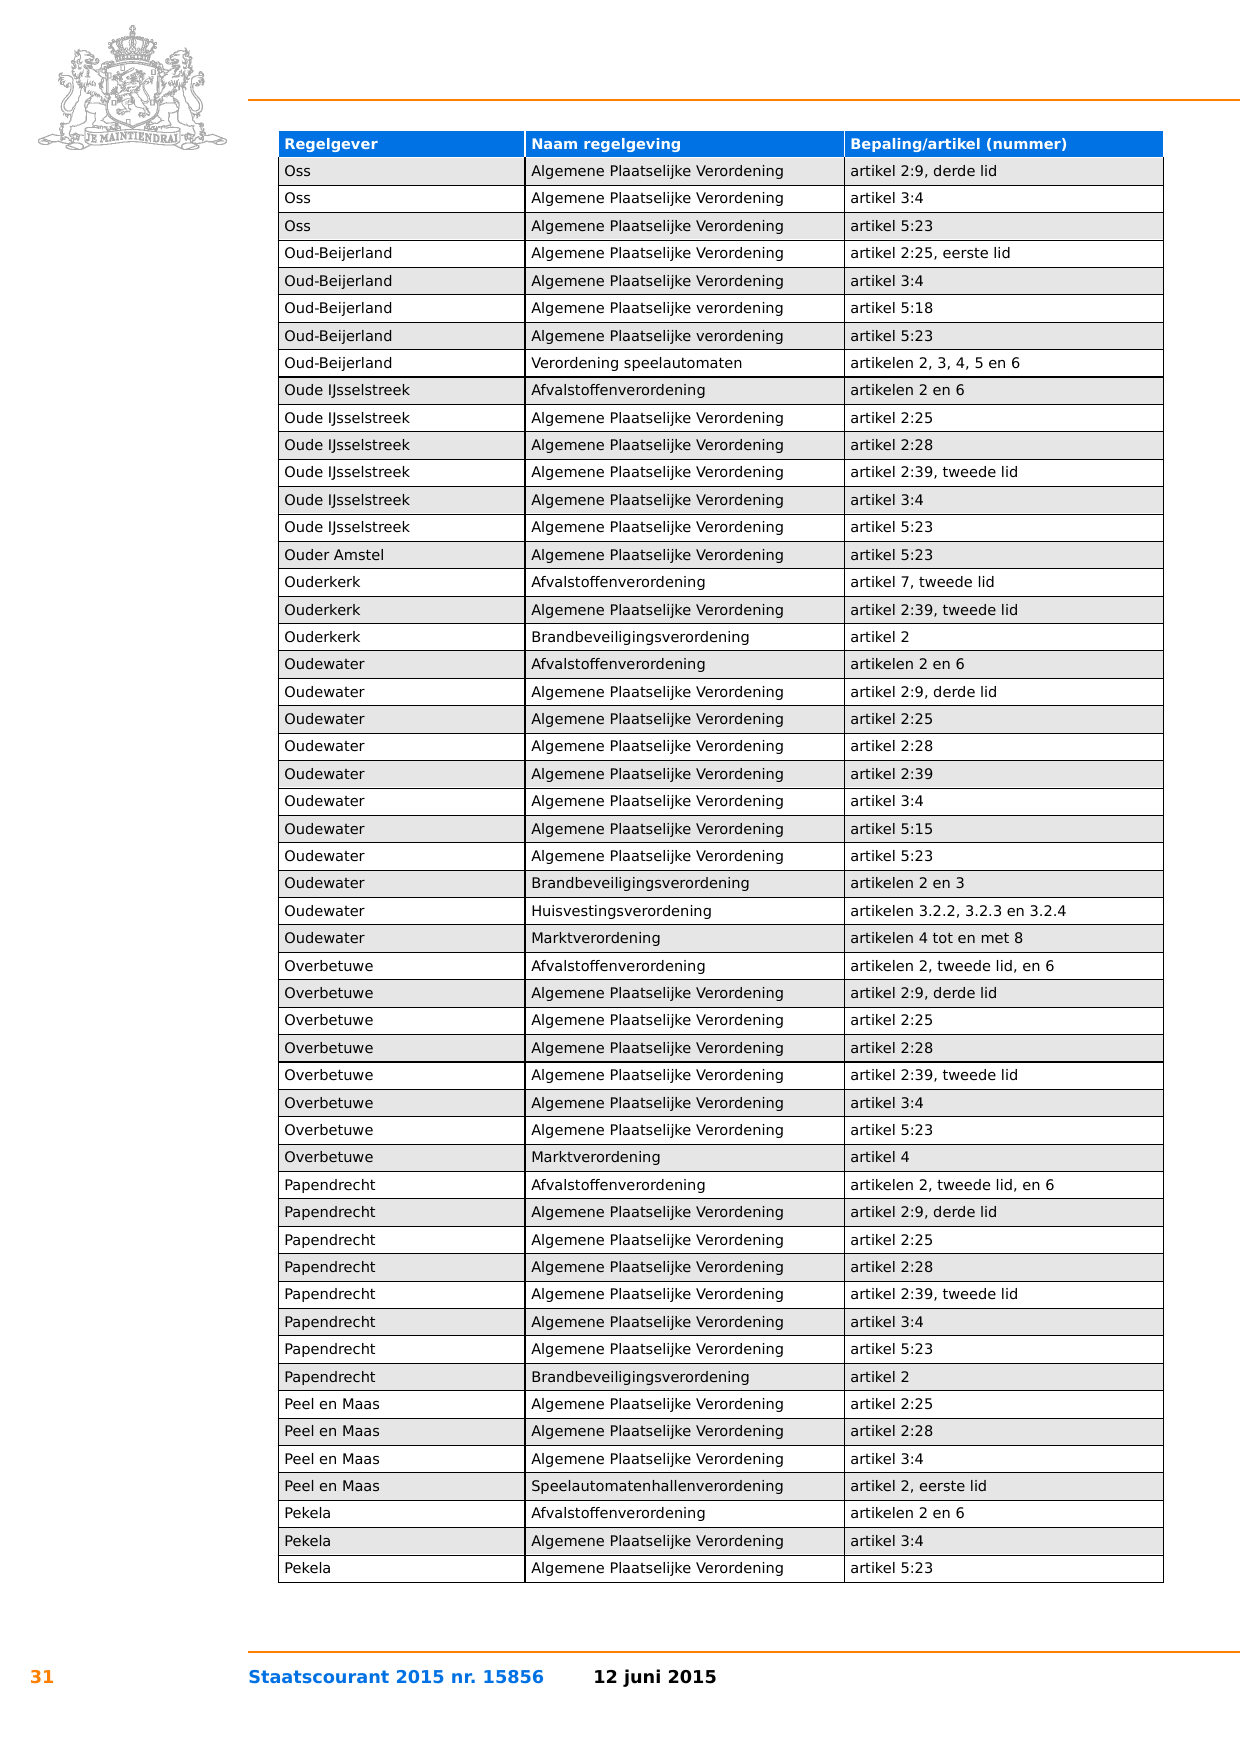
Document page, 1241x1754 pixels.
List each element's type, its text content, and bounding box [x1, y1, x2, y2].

table_cell Algemene Plaatselijke Verordening [526, 1446, 844, 1472]
table_cell artikel 5:23 [845, 323, 1163, 349]
table_cell Algemene Plaatselijke Verordening [526, 487, 844, 513]
table_cell Algemene Plaatselijke Verordening [526, 816, 844, 842]
table_cell artikel 5:18 [845, 295, 1163, 322]
table_cell artikel 2:25, eerste lid [845, 241, 1163, 267]
table_cell artikelen 2, tweede lid, en 6 [845, 1172, 1163, 1198]
table_cell artikel 2:39 [845, 761, 1163, 787]
table_cell Algemene Plaatselijke Verordening [526, 1090, 844, 1116]
table_cell artikelen 2 en 6 [845, 651, 1163, 678]
table_cell Papendrecht [279, 1227, 524, 1253]
table_cell Algemene Plaatselijke Verordening [526, 186, 844, 212]
table_cell Papendrecht [279, 1199, 524, 1226]
table_cell Oss [279, 158, 524, 185]
table_cell artikel 2:28 [845, 1254, 1163, 1281]
table_cell Overbetuwe [279, 1063, 524, 1089]
table_cell Algemene Plaatselijke Verordening [526, 1528, 844, 1554]
table_cell Oud-Beijerland [279, 295, 524, 322]
table_cell artikel 5:23 [845, 213, 1163, 239]
table_cell Algemene Plaatselijke Verordening [526, 460, 844, 486]
table_cell artikel 5:23 [845, 1336, 1163, 1363]
table_cell artikel 2 [845, 1364, 1163, 1390]
table_cell artikel 2:25 [845, 1391, 1163, 1417]
table_cell Algemene Plaatselijke Verordening [526, 1063, 844, 1089]
table_cell artikel 2:28 [845, 1419, 1163, 1445]
table_cell artikel 2:25 [845, 1227, 1163, 1253]
table_cell artikel 3:4 [845, 1528, 1163, 1554]
table_cell artikel 5:23 [845, 843, 1163, 869]
table_cell Overbetuwe [279, 1145, 524, 1171]
table_cell Ouderkerk [279, 624, 524, 650]
table_cell artikelen 4 tot en met 8 [845, 925, 1163, 952]
table_cell Algemene Plaatselijke Verordening [526, 1556, 844, 1582]
table_cell Algemene Plaatselijke Verordening [526, 542, 844, 568]
table_cell Algemene Plaatselijke Verordening [526, 515, 844, 541]
table_cell Algemene Plaatselijke Verordening [526, 1282, 844, 1308]
table_cell Oud-Beijerland [279, 241, 524, 267]
table_cell Oud-Beijerland [279, 350, 524, 376]
table_cell Afvalstoffenverordening [526, 953, 844, 979]
table_cell Afvalstoffenverordening [526, 1501, 844, 1527]
table_cell Pekela [279, 1556, 524, 1582]
table_cell Oudewater [279, 706, 524, 733]
table_cell Brandbeveiligingsverordening [526, 624, 844, 650]
table_cell Oudewater [279, 761, 524, 787]
table_cell artikelen 2 en 3 [845, 871, 1163, 897]
table_cell Algemene Plaatselijke verordening [526, 295, 844, 322]
table_cell artikelen 2 en 6 [845, 1501, 1163, 1527]
table_cell artikel 5:23 [845, 515, 1163, 541]
table_header Naam regelgeving [526, 131, 844, 157]
table_header Regelgever [279, 131, 524, 157]
table_cell Oss [279, 186, 524, 212]
table_cell artikel 2 [845, 624, 1163, 650]
table_cell Pekela [279, 1501, 524, 1527]
table_cell Papendrecht [279, 1336, 524, 1363]
table_cell artikel 2:28 [845, 1035, 1163, 1061]
table_cell artikel 3:4 [845, 186, 1163, 212]
table_cell Oss [279, 213, 524, 239]
table_cell artikel 2:25 [845, 706, 1163, 733]
table_cell Algemene Plaatselijke Verordening [526, 980, 844, 1007]
table_cell Verordening speelautomaten [526, 350, 844, 376]
table_cell Oudewater [279, 679, 524, 705]
table_cell artikel 2:39, tweede lid [845, 1282, 1163, 1308]
table_cell Algemene Plaatselijke Verordening [526, 679, 844, 705]
table_cell artikel 2:9, derde lid [845, 679, 1163, 705]
table_cell artikel 2:9, derde lid [845, 158, 1163, 185]
table_cell artikel 5:23 [845, 542, 1163, 568]
table_header Bepaling/artikel (nummer) [845, 131, 1163, 157]
table_cell artikel 7, tweede lid [845, 569, 1163, 596]
table_cell Oude IJsselstreek [279, 515, 524, 541]
table_cell Huisvestingsverordening [526, 898, 844, 924]
table_cell Oude IJsselstreek [279, 405, 524, 431]
table_cell Algemene Plaatselijke Verordening [526, 158, 844, 185]
table_cell Algemene Plaatselijke Verordening [526, 1336, 844, 1363]
table_cell Ouderkerk [279, 597, 524, 623]
table_cell Marktverordening [526, 1145, 844, 1171]
table_cell artikel 3:4 [845, 1446, 1163, 1472]
table_cell Algemene Plaatselijke Verordening [526, 432, 844, 459]
table_cell artikel 2:28 [845, 734, 1163, 760]
table_cell Papendrecht [279, 1309, 524, 1335]
table_cell Oudewater [279, 925, 524, 952]
table_cell Oudewater [279, 816, 524, 842]
table_cell Oude IJsselstreek [279, 432, 524, 459]
table_cell Algemene Plaatselijke Verordening [526, 843, 844, 869]
table_cell Oud-Beijerland [279, 268, 524, 294]
table_cell artikel 3:4 [845, 268, 1163, 294]
table_cell Oude IJsselstreek [279, 487, 524, 513]
table_cell Oude IJsselstreek [279, 378, 524, 404]
table_cell Overbetuwe [279, 1117, 524, 1143]
table_cell Marktverordening [526, 925, 844, 952]
table_cell Algemene Plaatselijke Verordening [526, 405, 844, 431]
table_cell artikel 3:4 [845, 487, 1163, 513]
table_cell Papendrecht [279, 1172, 524, 1198]
table_cell artikel 5:15 [845, 816, 1163, 842]
table_cell Speelautomatenhallenverordening [526, 1473, 844, 1500]
table_cell Ouder Amstel [279, 542, 524, 568]
table_cell Afvalstoffenverordening [526, 1172, 844, 1198]
table_cell Peel en Maas [279, 1391, 524, 1417]
table_cell artikel 5:23 [845, 1117, 1163, 1143]
table_cell Algemene Plaatselijke Verordening [526, 597, 844, 623]
table_cell Afvalstoffenverordening [526, 651, 844, 678]
table_cell Afvalstoffenverordening [526, 378, 844, 404]
table_cell artikel 4 [845, 1145, 1163, 1171]
table_cell Ouderkerk [279, 569, 524, 596]
table_cell Algemene Plaatselijke Verordening [526, 706, 844, 733]
table_cell artikel 3:4 [845, 1090, 1163, 1116]
table_cell Algemene Plaatselijke Verordening [526, 213, 844, 239]
table_cell artikel 3:4 [845, 1309, 1163, 1335]
table_cell Algemene Plaatselijke Verordening [526, 789, 844, 815]
table_cell Algemene Plaatselijke Verordening [526, 1035, 844, 1061]
table_cell Oudewater [279, 898, 524, 924]
table_cell artikelen 3.2.2, 3.2.3 en 3.2.4 [845, 898, 1163, 924]
table_cell artikel 2:9, derde lid [845, 1199, 1163, 1226]
table_cell Overbetuwe [279, 980, 524, 1007]
table_cell Oud-Beijerland [279, 323, 524, 349]
table_cell Peel en Maas [279, 1419, 524, 1445]
table_cell Oudewater [279, 871, 524, 897]
table_cell Overbetuwe [279, 953, 524, 979]
table_cell Afvalstoffenverordening [526, 569, 844, 596]
table_cell Overbetuwe [279, 1008, 524, 1034]
table_cell Oudewater [279, 789, 524, 815]
table_cell Oudewater [279, 734, 524, 760]
table_cell Algemene Plaatselijke Verordening [526, 1227, 844, 1253]
table_cell Oudewater [279, 651, 524, 678]
table_cell Algemene Plaatselijke Verordening [526, 1008, 844, 1034]
table_cell Algemene Plaatselijke verordening [526, 323, 844, 349]
table_cell artikel 2:39, tweede lid [845, 1063, 1163, 1089]
table_cell artikel 2:39, tweede lid [845, 597, 1163, 623]
table_cell Brandbeveiligingsverordening [526, 871, 844, 897]
table_cell artikel 3:4 [845, 789, 1163, 815]
table_cell artikelen 2, tweede lid, en 6 [845, 953, 1163, 979]
table_cell artikel 2:25 [845, 405, 1163, 431]
table_cell Papendrecht [279, 1282, 524, 1308]
table_cell Algemene Plaatselijke Verordening [526, 1117, 844, 1143]
table_cell Algemene Plaatselijke Verordening [526, 1419, 844, 1445]
table_cell artikel 2:28 [845, 432, 1163, 459]
table_cell Peel en Maas [279, 1446, 524, 1472]
table_cell Algemene Plaatselijke Verordening [526, 1199, 844, 1226]
table_cell Oudewater [279, 843, 524, 869]
table_cell Algemene Plaatselijke Verordening [526, 734, 844, 760]
table_cell artikel 2, eerste lid [845, 1473, 1163, 1500]
table_cell Oude IJsselstreek [279, 460, 524, 486]
table_cell Papendrecht [279, 1364, 524, 1390]
table_cell Algemene Plaatselijke Verordening [526, 1254, 844, 1281]
table_cell Algemene Plaatselijke Verordening [526, 241, 844, 267]
table_cell Algemene Plaatselijke Verordening [526, 1309, 844, 1335]
table_cell artikel 5:23 [845, 1556, 1163, 1582]
table_cell Algemene Plaatselijke Verordening [526, 1391, 844, 1417]
table_cell Overbetuwe [279, 1035, 524, 1061]
table_cell Overbetuwe [279, 1090, 524, 1116]
table_cell artikelen 2, 3, 4, 5 en 6 [845, 350, 1163, 376]
table_cell Peel en Maas [279, 1473, 524, 1500]
picture [38, 25, 227, 150]
table_cell Brandbeveiligingsverordening [526, 1364, 844, 1390]
table_cell artikel 2:9, derde lid [845, 980, 1163, 1007]
table_cell Algemene Plaatselijke Verordening [526, 268, 844, 294]
table_cell artikel 2:39, tweede lid [845, 460, 1163, 486]
table_cell Papendrecht [279, 1254, 524, 1281]
table_cell Algemene Plaatselijke Verordening [526, 761, 844, 787]
table_cell Pekela [279, 1528, 524, 1554]
table_cell artikel 2:25 [845, 1008, 1163, 1034]
table_cell artikelen 2 en 6 [845, 378, 1163, 404]
